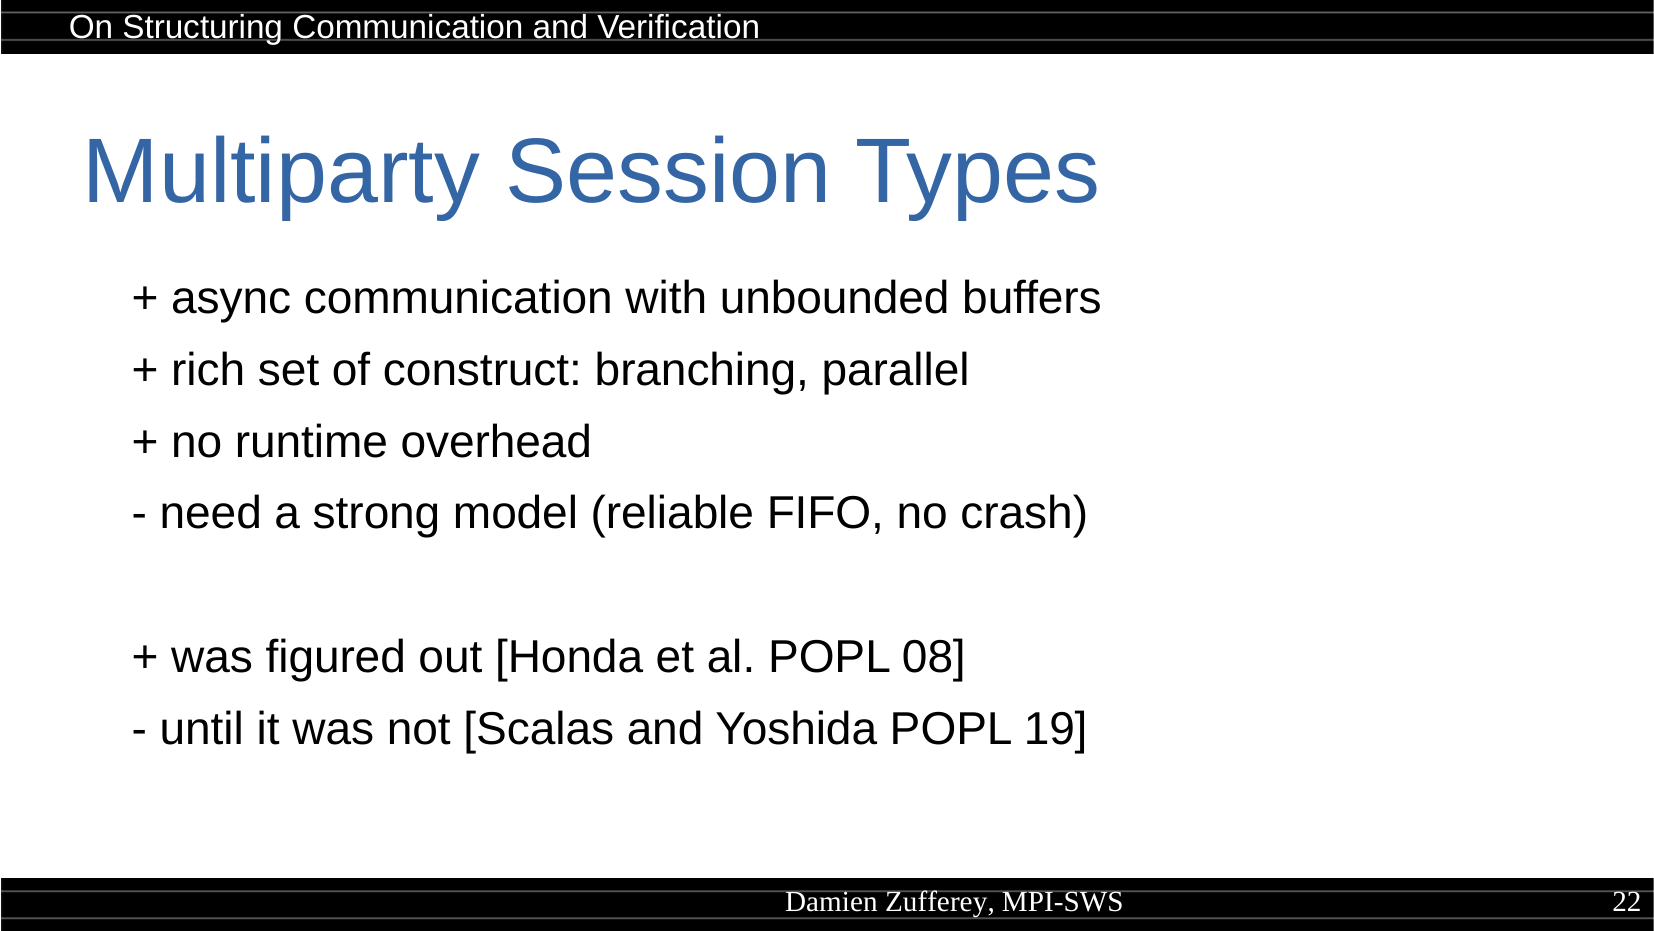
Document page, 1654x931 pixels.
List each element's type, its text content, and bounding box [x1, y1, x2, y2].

title Multiparty Session Types [82, 92, 1571, 249]
picture [1, 0, 1654, 54]
list + async communication with unbounded buffers + rich set of construct: branching, parallel + no runtime overhead - need a strong model (reliable FIFO, no crash) + was figured out [Honda et al. POPL 08] - until it was not [Scalas and Yoshida POPL 19] [82, 271, 1571, 758]
picture [1, 878, 1654, 931]
